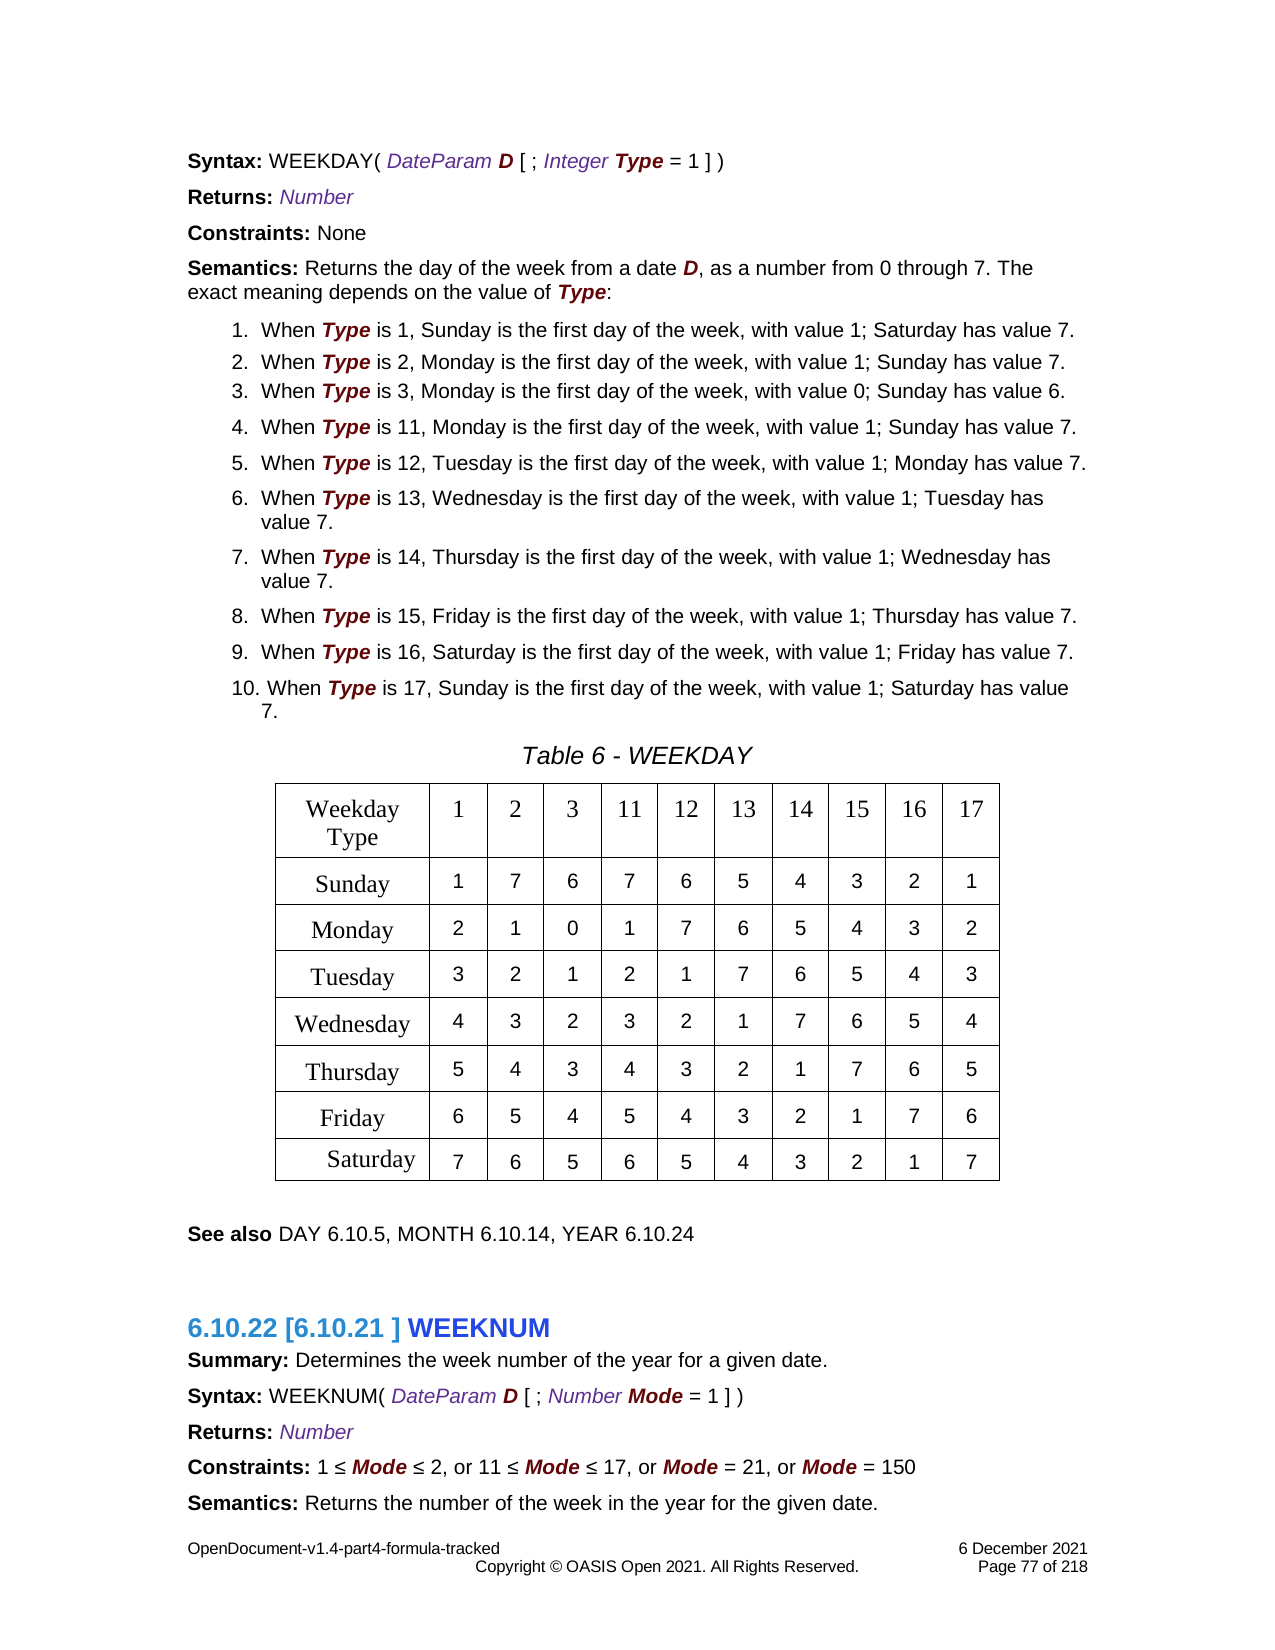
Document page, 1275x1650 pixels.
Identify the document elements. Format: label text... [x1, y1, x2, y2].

table_cell 4 [430, 998, 487, 1045]
table_cell 7 [658, 905, 714, 950]
table_cell 3 [430, 951, 487, 997]
table_cell 4 [829, 905, 885, 950]
table_cell 2 [715, 1046, 772, 1091]
text Semantics: Returns the number of the week in the year for the given date. [187, 1491, 1088, 1515]
table_cell Thursday [276, 1046, 429, 1091]
table_cell 2 [488, 951, 543, 997]
text See also DAY 6.10.5, MONTH 6.10.14, YEAR 6.10.24 [187, 1223, 1088, 1246]
table_cell 1 [886, 1139, 942, 1180]
list When Type is 2, Monday is the first day of the week, with value 1; Sunday has value 7. [231, 350, 1088, 374]
table_cell 2 [658, 998, 714, 1045]
table_cell 7 [829, 1046, 885, 1091]
text Syntax: WEEKNUM( DateParam D [ ; Number Mode = 1 ] ) [187, 1384, 1088, 1408]
table_header 12 [658, 784, 714, 857]
table_cell 4 [886, 951, 942, 997]
table_cell 6 [544, 858, 601, 903]
table_cell 4 [715, 1139, 772, 1180]
table_cell 7 [886, 1092, 942, 1138]
table_header 15 [829, 784, 885, 857]
table_cell 1 [943, 858, 999, 903]
table_cell 4 [488, 1046, 543, 1091]
table_cell 4 [658, 1092, 714, 1138]
text Returns: Number [187, 1420, 1088, 1444]
table_cell 5 [886, 998, 942, 1045]
text Semantics: Returns the day of the week from a date D, as a number from 0 through 7. The exact meaning depends on the value of Type: [187, 257, 1088, 304]
text Constraints: 1 ≤ Mode ≤ 2, or 11 ≤ Mode ≤ 17, or Mode = 21, or Mode = 150 [187, 1456, 1088, 1479]
table_cell 3 [886, 905, 942, 950]
text Summary: Determines the week number of the year for a given date. [187, 1349, 1088, 1372]
table_cell Friday [276, 1092, 429, 1138]
table_cell 3 [658, 1046, 714, 1091]
table_cell 5 [602, 1092, 657, 1138]
table_header 13 [715, 784, 772, 857]
table_cell 3 [829, 858, 885, 903]
table_cell 6 [430, 1092, 487, 1138]
table_header 17 [943, 784, 999, 857]
table_cell Saturday [276, 1139, 429, 1180]
table_cell 2 [886, 858, 942, 903]
table_cell 1 [544, 951, 601, 997]
table_cell 7 [488, 858, 543, 903]
table_cell 3 [773, 1139, 828, 1180]
list When Type is 15, Friday is the first day of the week, with value 1; Thursday has value 7. [231, 605, 1088, 628]
table_cell 5 [544, 1139, 601, 1180]
table_cell 1 [602, 905, 657, 950]
table_cell 7 [773, 998, 828, 1045]
table_cell 7 [430, 1139, 487, 1180]
list When Type is 1, Sunday is the first day of the week, with value 1; Saturday has value 7. [231, 318, 1088, 342]
table_cell 2 [602, 951, 657, 997]
table_cell 3 [715, 1092, 772, 1138]
table_cell 5 [430, 1046, 487, 1091]
table_cell 6 [715, 905, 772, 950]
table_cell 1 [829, 1092, 885, 1138]
text Constraints: None [187, 221, 1088, 245]
list When Type is 11, Monday is the first day of the week, with value 1; Sunday has value 7. [231, 415, 1088, 439]
table_cell 6 [658, 858, 714, 903]
table_cell 4 [544, 1092, 601, 1138]
table_header 16 [886, 784, 942, 857]
table_cell 2 [544, 998, 601, 1045]
table_header 14 [773, 784, 828, 857]
table_cell 6 [943, 1092, 999, 1138]
table_cell 6 [773, 951, 828, 997]
table_cell Monday [276, 905, 429, 950]
table_header 1 [430, 784, 487, 857]
table_cell 5 [773, 905, 828, 950]
table_cell 1 [430, 858, 487, 903]
table_cell 1 [658, 951, 714, 997]
list When Type is 12, Tuesday is the first day of the week, with value 1; Monday has value 7. [231, 451, 1088, 474]
table_cell 2 [430, 905, 487, 950]
text Table 6 - WEEKDAY [187, 742, 1088, 770]
table_cell 3 [488, 998, 543, 1045]
table_cell 5 [715, 858, 772, 903]
table_header Weekday Type [276, 784, 429, 857]
list When Type is 13, Wednesday is the first day of the week, with value 1; Tuesday has value 7. [231, 487, 1088, 534]
table_cell 4 [773, 858, 828, 903]
table_cell 7 [943, 1139, 999, 1180]
list When Type is 3, Monday is the first day of the week, with value 0; Sunday has value 6. [231, 380, 1088, 403]
table_cell 6 [488, 1139, 543, 1180]
table_cell 6 [829, 998, 885, 1045]
table_cell 3 [544, 1046, 601, 1091]
list When Type is 16, Saturday is the first day of the week, with value 1; Friday has value 7. [231, 641, 1088, 664]
table_cell 2 [943, 905, 999, 950]
table_cell 2 [829, 1139, 885, 1180]
table_cell 4 [943, 998, 999, 1045]
list When Type is 17, Sunday is the first day of the week, with value 1; Saturday has value 7. [231, 676, 1088, 723]
subtitle WEEKNUM [187, 1313, 1088, 1343]
list When Type is 14, Thursday is the first day of the week, with value 1; Wednesday has value 7. [231, 546, 1088, 593]
table_cell 2 [773, 1092, 828, 1138]
text Syntax: WEEKDAY( DateParam D [ ; Integer Type = 1 ] ) [187, 150, 1088, 173]
table_cell 7 [602, 858, 657, 903]
table_header 11 [602, 784, 657, 857]
table_cell 6 [602, 1139, 657, 1180]
table_cell Wednesday [276, 998, 429, 1045]
table_cell 5 [943, 1046, 999, 1091]
table_cell Sunday [276, 858, 429, 903]
table_cell 5 [488, 1092, 543, 1138]
table_cell 0 [544, 905, 601, 950]
table_cell 1 [715, 998, 772, 1045]
table_cell 1 [488, 905, 543, 950]
table_cell Tuesday [276, 951, 429, 997]
table_header 2 [488, 784, 543, 857]
table_cell 5 [829, 951, 885, 997]
table_cell 6 [886, 1046, 942, 1091]
table_cell 1 [773, 1046, 828, 1091]
table_cell 3 [943, 951, 999, 997]
table_cell 5 [658, 1139, 714, 1180]
table_cell 7 [715, 951, 772, 997]
table_header 3 [544, 784, 601, 857]
table_cell 4 [602, 1046, 657, 1091]
table_cell 3 [602, 998, 657, 1045]
text Returns: Number [187, 186, 1088, 209]
